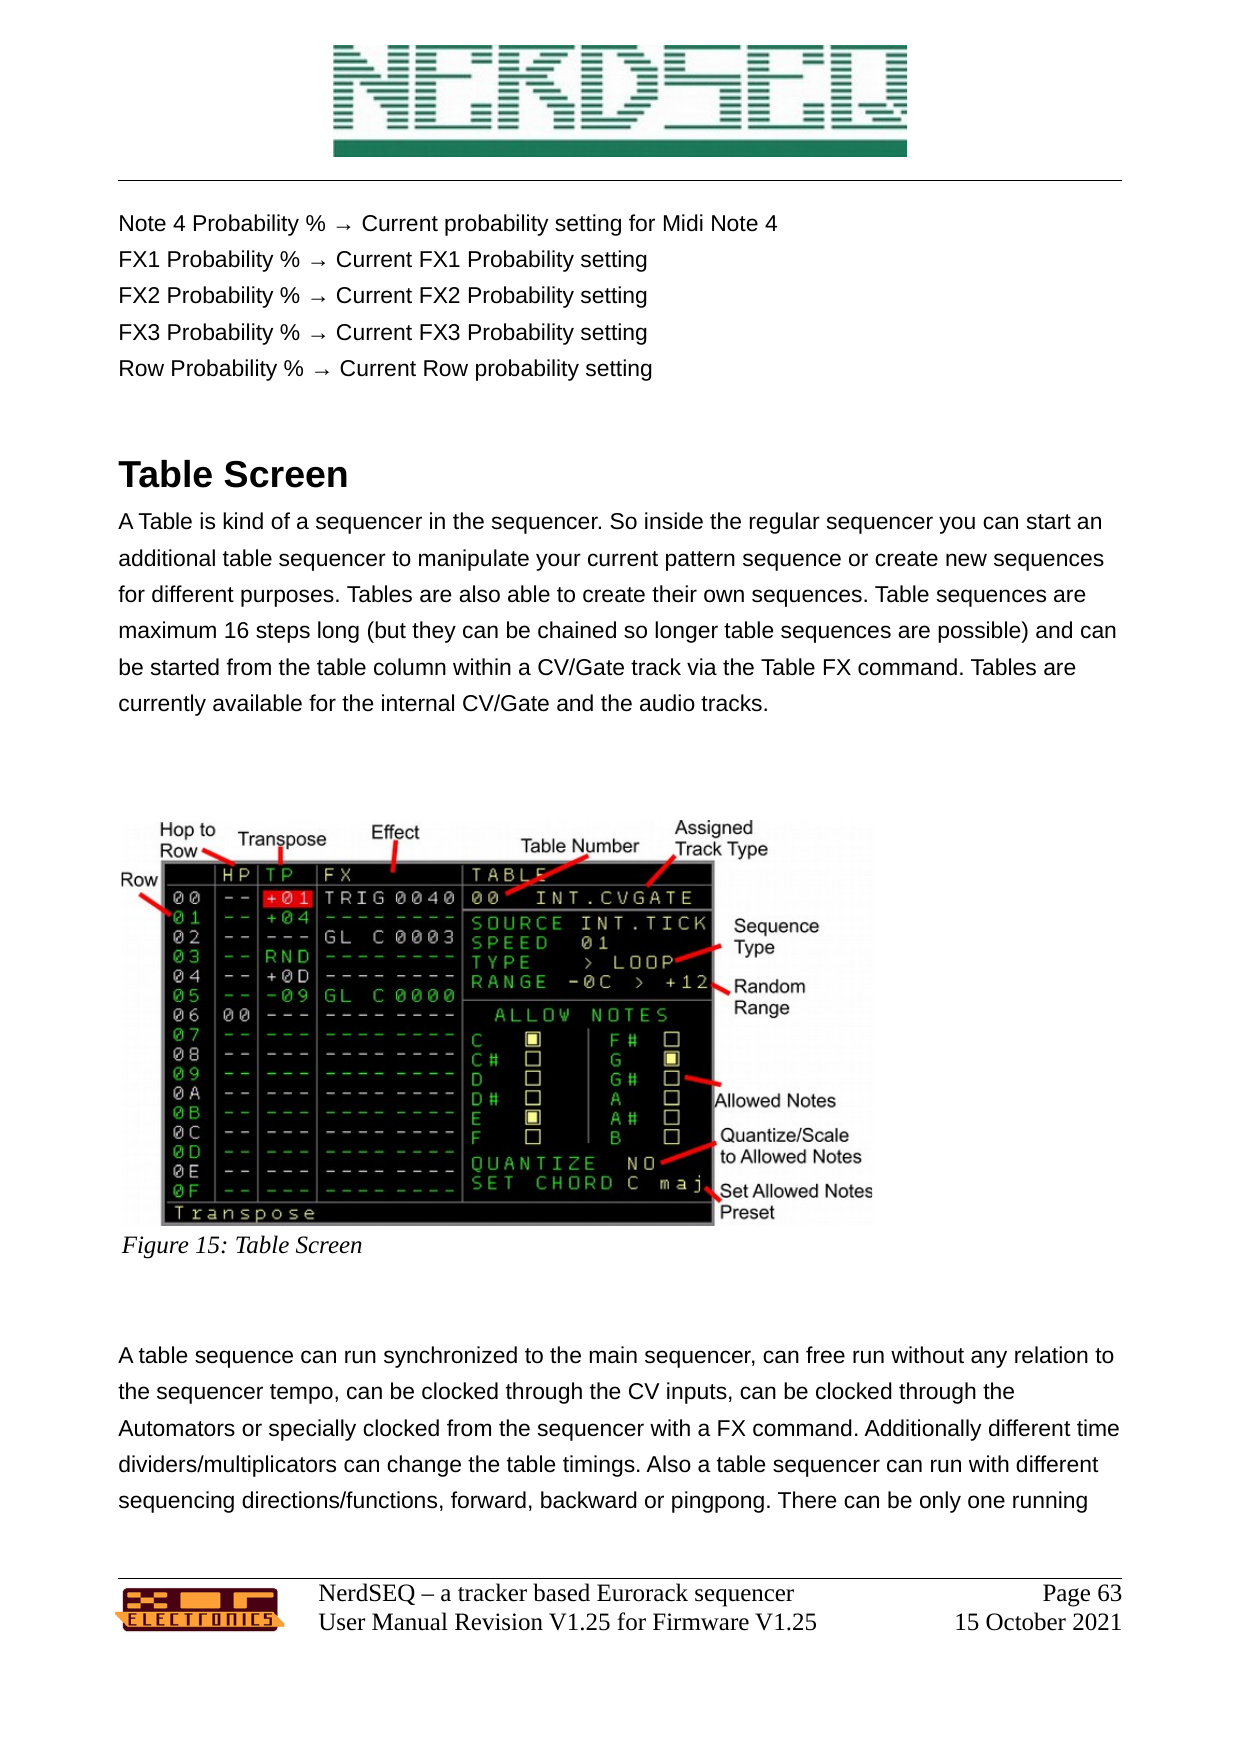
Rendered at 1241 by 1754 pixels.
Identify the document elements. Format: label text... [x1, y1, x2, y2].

picture [115, 1584, 285, 1634]
text Note 4 Probability % → Current probability setting for Midi Note 4 [118, 209, 1122, 236]
picture [333, 45, 908, 157]
subtitle Table Screen [118, 453, 1122, 496]
text FX2 Probability % → Current FX2 Probability setting [118, 282, 1122, 309]
text Row Probability % → Current Row probability setting [118, 355, 1122, 381]
text Figure 15: Table Screen [122, 1226, 937, 1259]
text A Table is kind of a sequencer in the sequencer. So inside the regular sequencer you can start an additional table sequencer to manipulate your current pattern sequence or create new sequences for different purposes. Tables are also able to create their own sequences. Table sequences are maximum 16 steps long (but they can be chained so longer table sequences are possible) and can be started from the table column within a CV/Gate track via the Table FX command. Tables are currently available for the internal CV/Gate and the audio tracks. [118, 508, 1122, 716]
text FX1 Probability % → Current FX1 Probability setting [118, 246, 1122, 272]
picture [121, 820, 873, 1226]
text A table sequence can run synchronized to the main sequencer, can free run without any relation to the sequencer tempo, can be clocked through the CV inputs, can be clocked through the Automators or specially clocked from the sequencer with a FX command. Additionally different time dividers/multiplicators can change the table timings. Also a table sequencer can run with different sequencing directions/functions, forward, backward or pingpong. There can be only one running [118, 1342, 1122, 1514]
text FX3 Probability % → Current FX3 Probability setting [118, 319, 1122, 345]
